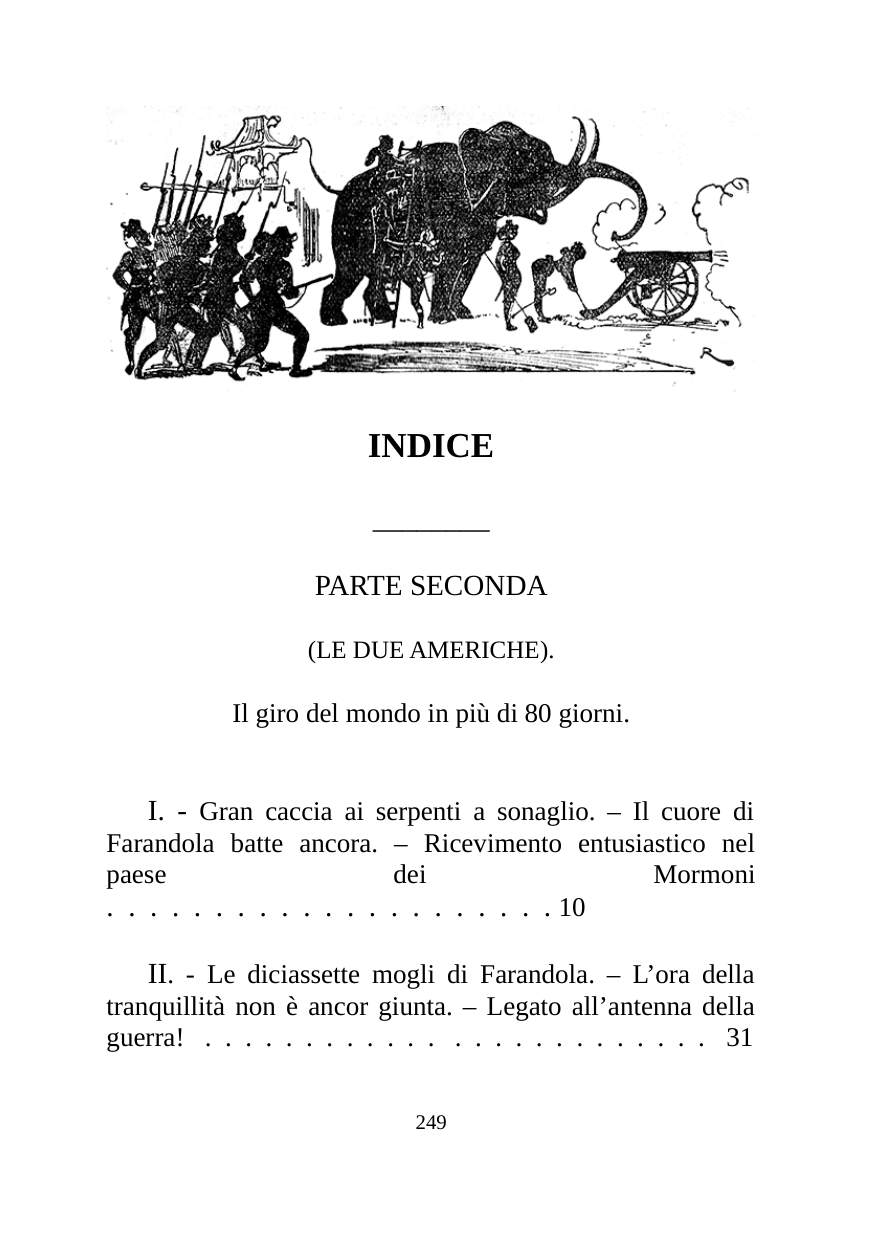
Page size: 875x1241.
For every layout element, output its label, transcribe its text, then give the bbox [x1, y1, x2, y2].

picture [106, 106, 756, 392]
text I. - Gran caccia ai serpenti a sonaglio. – Il cuore di Farandola batte ancora. – Ricevimento entusiastico nel paese dei Mormoni . . . . . . . . . . . . . . . . . . . . . 10 [106, 793, 756, 922]
text (LE DUE AMERICHE). [106, 635, 756, 664]
text Il giro del mondo in più di 80 giorni. [106, 697, 756, 728]
text II. - Le diciassette mogli di Farandola. – L’ora della tranquillità non è ancor giunta. – Legato all’antenna della guerra! . . . . . . . . . . . . . . . . . . . . . . . . . 31 [106, 956, 756, 1052]
subtitle INDICE [106, 425, 756, 465]
text ________ [106, 501, 756, 534]
text PARTE SECONDA [106, 568, 756, 601]
